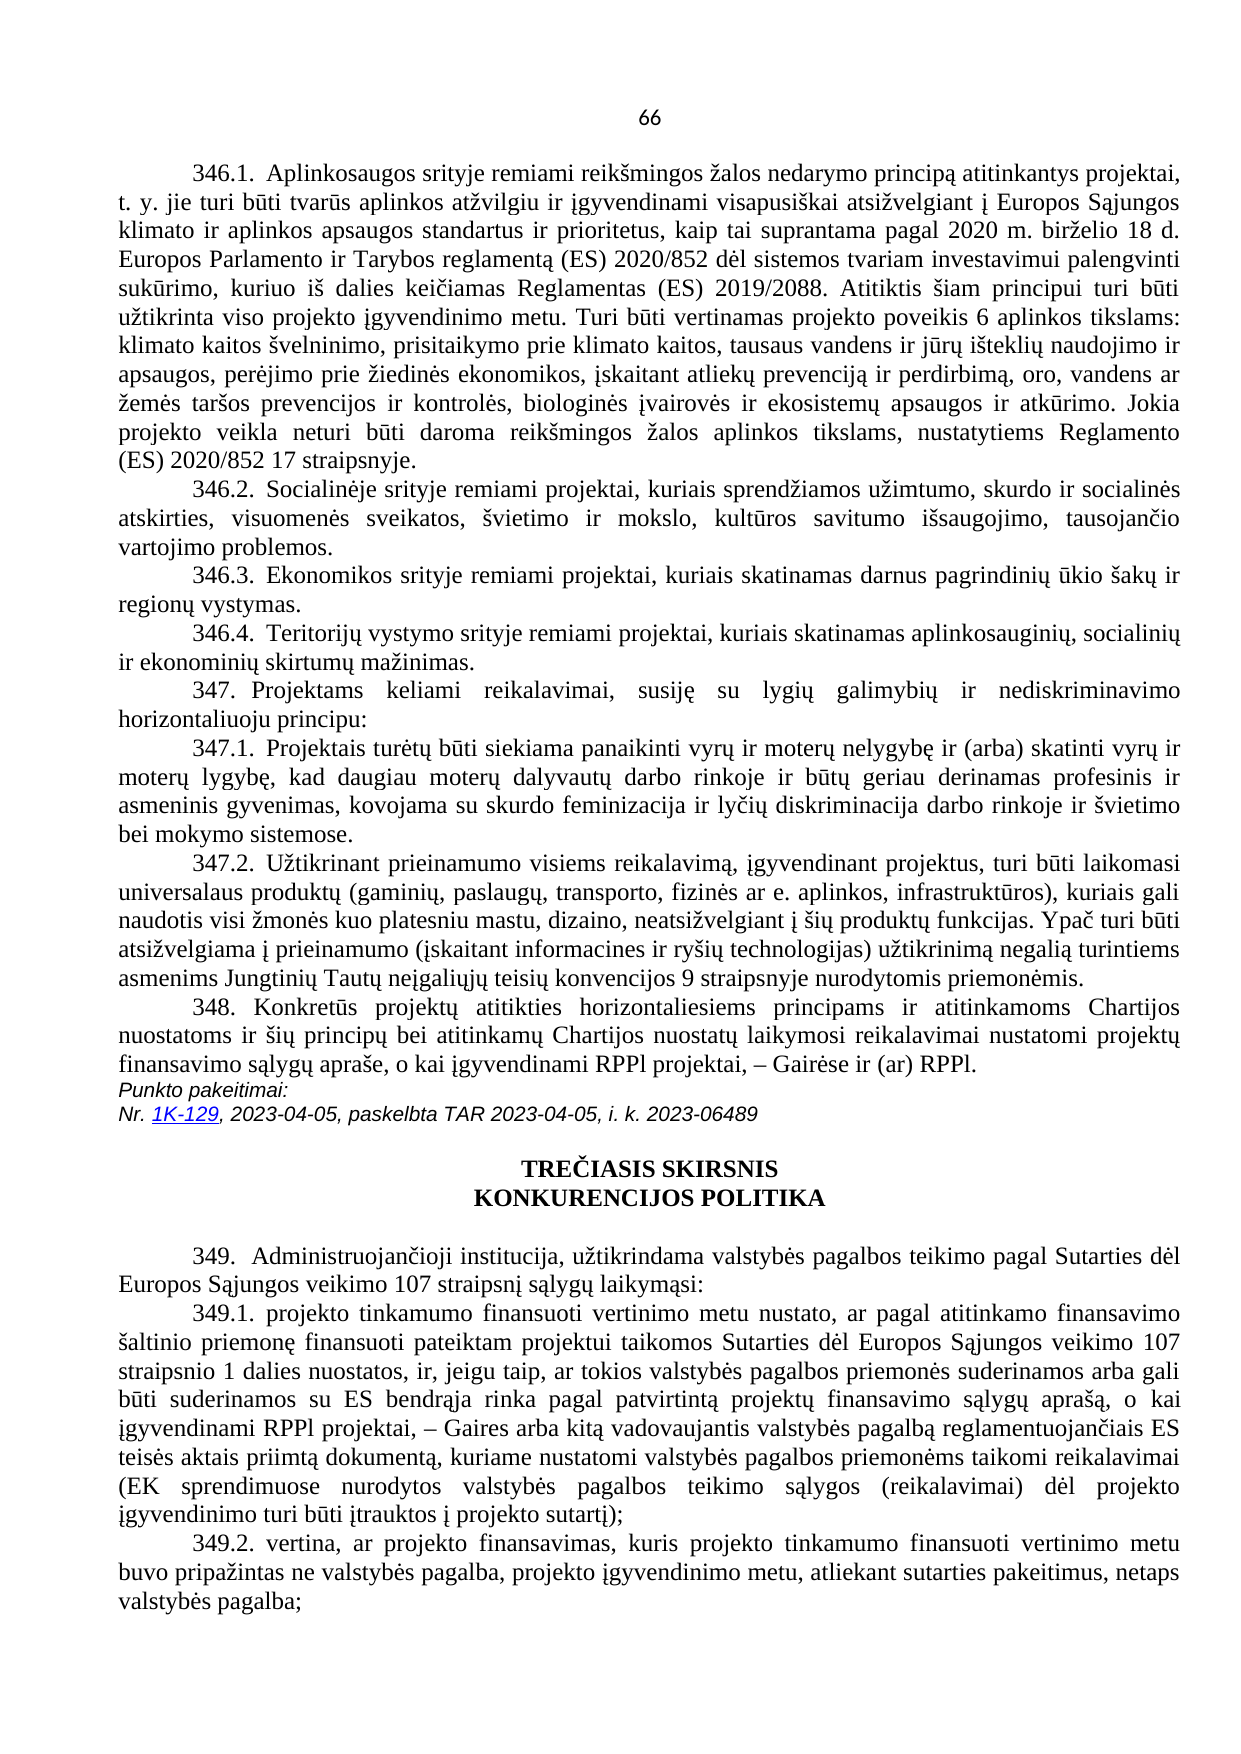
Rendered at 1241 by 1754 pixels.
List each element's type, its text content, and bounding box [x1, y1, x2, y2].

text 349.2. vertina, ar projekto finansavimas, kuris projekto tinkamumo finansuoti vertinimo metu buvo pripažintas ne valstybės pagalba, projekto įgyvendinimo metu, atliekant sutarties pakeitimus, netaps valstybės pagalba; [118, 1528, 1181, 1614]
text 347.2. Užtikrinant prieinamumo visiems reikalavimą, įgyvendinant projektus, turi būti laikomasi universalaus produktų (gaminių, paslaugų, transporto, fizinės ar e. aplinkos, infrastruktūros), kuriais gali naudotis visi žmonės kuo platesniu mastu, dizaino, neatsižvelgiant į šių produktų funkcijas. Ypač turi būti atsižvelgiama į prieinamumo (įskaitant informacines ir ryšių technologijas) užtikrinimą negalią turintiems asmenims Jungtinių Tautų neįgaliųjų teisių konvencijos 9 straipsnyje nurodytomis priemonėmis. [118, 848, 1181, 992]
text Punkto pakeitimai: [118, 1078, 1181, 1102]
subtitle TREČIASIS SKIRSNIS [118, 1154, 1181, 1183]
text 346.4. Teritorijų vystymo srityje remiami projektai, kuriais skatinamas aplinkosauginių, socialinių ir ekonominių skirtumų mažinimas. [118, 618, 1181, 675]
text Nr. 1K-129, 2023-04-05, paskelbta TAR 2023-04-05, i. k. 2023-06489 [118, 1102, 1181, 1126]
text 349.1. projekto tinkamumo finansuoti vertinimo metu nustato, ar pagal atitinkamo finansavimo šaltinio priemonę finansuoti pateiktam projektui taikomos Sutarties dėl Europos Sąjungos veikimo 107 straipsnio 1 dalies nuostatos, ir, jeigu taip, ar tokios valstybės pagalbos priemonės suderinamos arba gali būti suderinamos su ES bendrąja rinka pagal patvirtintą projektų finansavimo sąlygų aprašą, o kai įgyvendinami RPPl projektai, – Gaires arba kitą vadovaujantis valstybės pagalbą reglamentuojančiais ES teisės aktais priimtą dokumentą, kuriame nustatomi valstybės pagalbos priemonėms taikomi reikalavimai (EK sprendimuose nurodytos valstybės pagalbos teikimo sąlygos (reikalavimai) dėl projekto įgyvendinimo turi būti įtrauktos į projekto sutartį); [118, 1298, 1181, 1528]
subtitle KONKURENCIJOS POLITIKA [118, 1183, 1181, 1212]
text 349. Administruojančioji institucija, užtikrindama valstybės pagalbos teikimo pagal Sutarties dėl Europos Sąjungos veikimo 107 straipsnį sąlygų laikymąsi: [118, 1241, 1181, 1298]
text 348. Konkretūs projektų atitikties horizontaliesiems principams ir atitinkamoms Chartijos nuostatoms ir šių principų bei atitinkamų Chartijos nuostatų laikymosi reikalavimai nustatomi projektų finansavimo sąlygų apraše, o kai įgyvendinami RPPl projektai, – Gairėse ir (ar) RPPl. [118, 992, 1181, 1078]
text 346.1. Aplinkosaugos srityje remiami reikšmingos žalos nedarymo principą atitinkantys projektai, t. y. jie turi būti tvarūs aplinkos atžvilgiu ir įgyvendinami visapusiškai atsižvelgiant į Europos Sąjungos klimato ir aplinkos apsaugos standartus ir prioritetus, kaip tai suprantama pagal 2020 m. birželio 18 d. Europos Parlamento ir Tarybos reglamentą (ES) 2020/852 dėl sistemos tvariam investavimui palengvinti sukūrimo, kuriuo iš dalies keičiamas Reglamentas (ES) 2019/2088. Atitiktis šiam principui turi būti užtikrinta viso projekto įgyvendinimo metu. Turi būti vertinamas projekto poveikis 6 aplinkos tikslams: klimato kaitos švelninimo, prisitaikymo prie klimato kaitos, tausaus vandens ir jūrų išteklių naudojimo ir apsaugos, perėjimo prie žiedinės ekonomikos, įskaitant atliekų prevenciją ir perdirbimą, oro, vandens ar žemės taršos prevencijos ir kontrolės, biologinės įvairovės ir ekosistemų apsaugos ir atkūrimo. Jokia projekto veikla neturi būti daroma reikšmingos žalos aplinkos tikslams, nustatytiems Reglamento (ES) 2020/852 17 straipsnyje. [118, 158, 1181, 474]
text 347. Projektams keliami reikalavimai, susiję su lygių galimybių ir nediskriminavimo horizontaliuoju principu: [118, 675, 1181, 733]
text 346.3. Ekonomikos srityje remiami projektai, kuriais skatinamas darnus pagrindinių ūkio šakų ir regionų vystymas. [118, 560, 1181, 618]
text 347.1. Projektais turėtų būti siekiama panaikinti vyrų ir moterų nelygybę ir (arba) skatinti vyrų ir moterų lygybę, kad daugiau moterų dalyvautų darbo rinkoje ir būtų geriau derinamas profesinis ir asmeninis gyvenimas, kovojama su skurdo feminizacija ir lyčių diskriminacija darbo rinkoje ir švietimo bei mokymo sistemose. [118, 733, 1181, 848]
text 346.2. Socialinėje srityje remiami projektai, kuriais sprendžiamos užimtumo, skurdo ir socialinės atskirties, visuomenės sveikatos, švietimo ir mokslo, kultūros savitumo išsaugojimo, tausojančio vartojimo problemos. [118, 474, 1181, 560]
